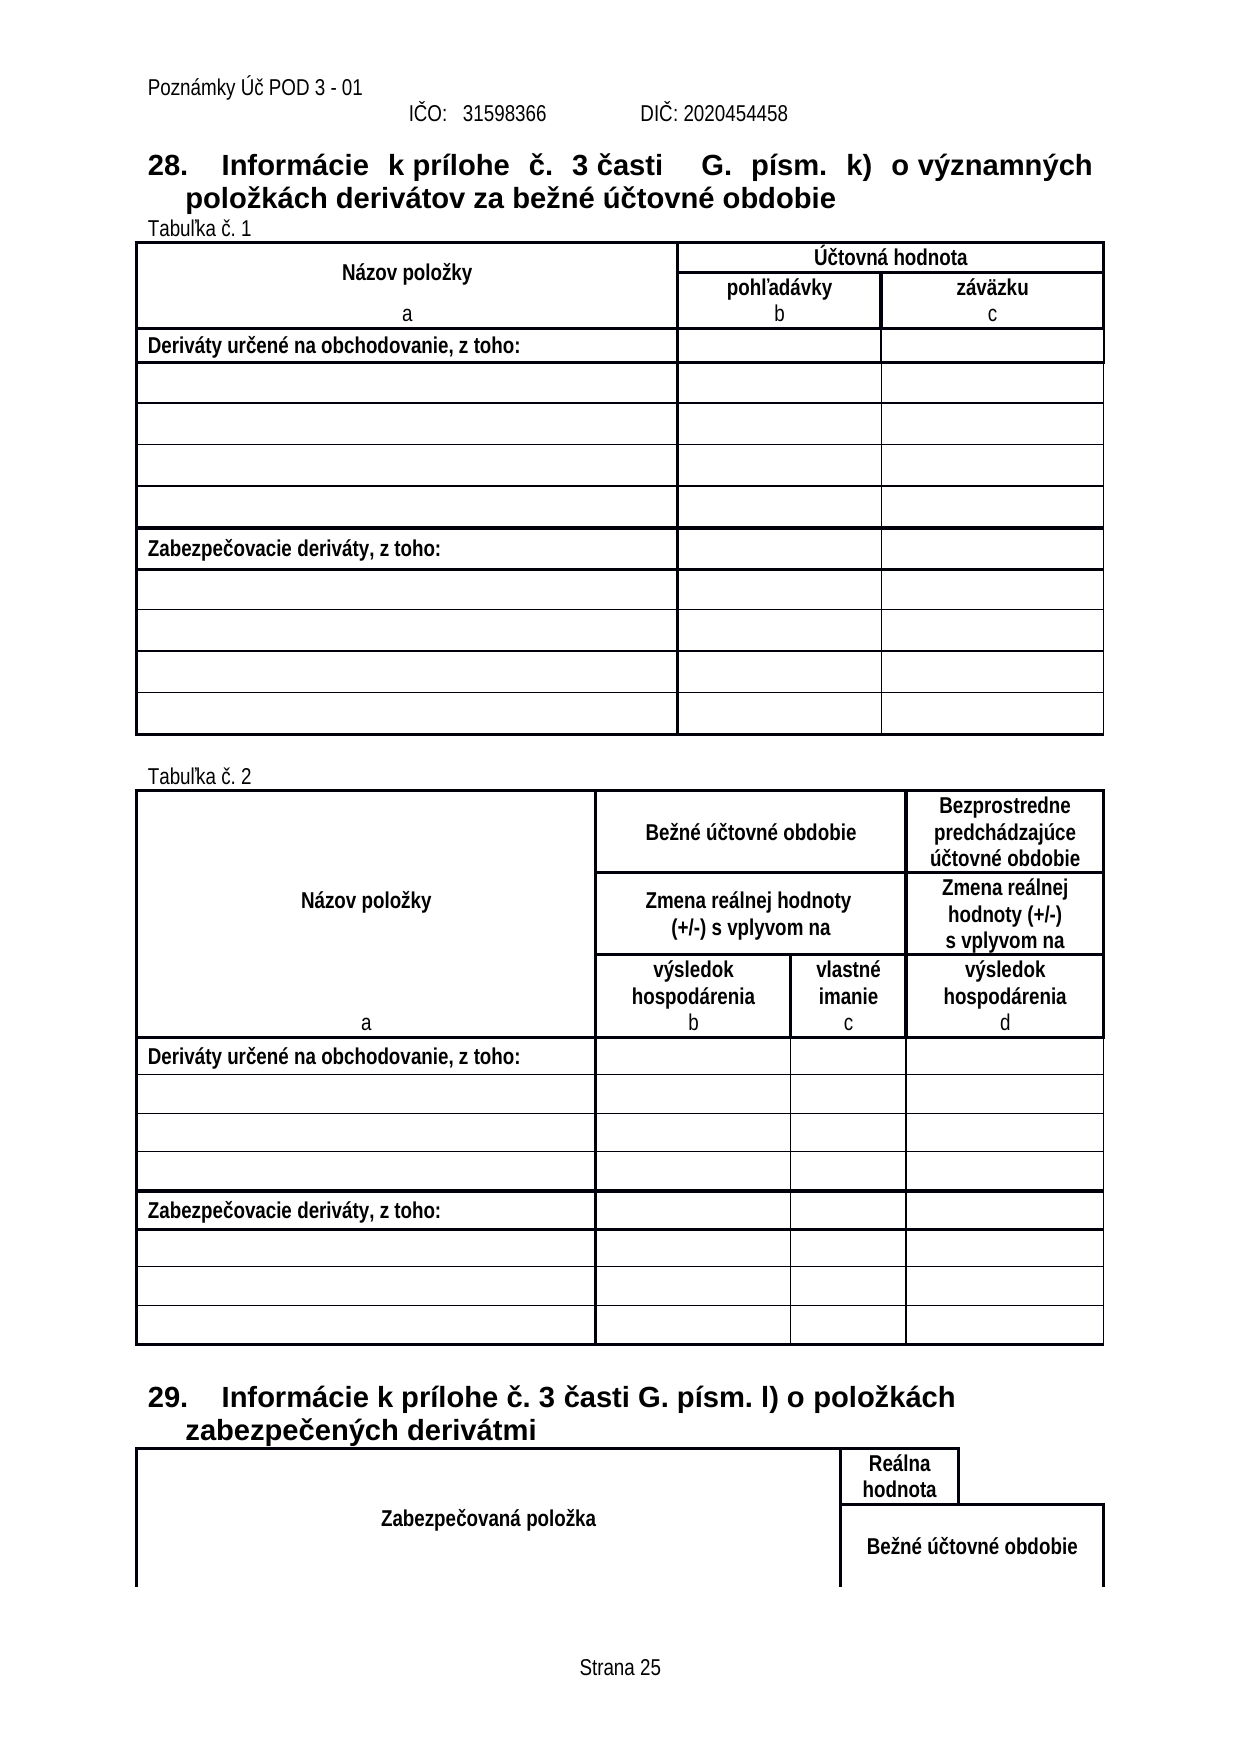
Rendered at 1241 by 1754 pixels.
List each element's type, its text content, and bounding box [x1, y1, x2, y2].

table_cell [791, 1267, 905, 1304]
table_cell [679, 404, 881, 444]
table_cell c [792, 1009, 904, 1036]
table_cell [138, 1231, 594, 1266]
table_cell [679, 652, 881, 692]
table_cell [907, 1193, 1103, 1228]
table_cell a [138, 300, 676, 327]
table_cell [882, 487, 1103, 526]
table_cell [679, 571, 881, 609]
table_cell [138, 404, 676, 444]
table_cell [791, 1039, 905, 1074]
table_cell [138, 487, 676, 526]
table_cell [597, 1114, 790, 1151]
table_cell Zmena reálnej hodnoty (+/-) s vplyvom na [908, 874, 1102, 953]
table_cell [138, 610, 676, 650]
table_cell [138, 1075, 594, 1112]
table_cell [597, 1193, 790, 1228]
table_cell [791, 1114, 905, 1151]
table_cell [791, 1193, 905, 1228]
table_cell [138, 1267, 594, 1304]
table_header Reálna hodnota [842, 1450, 957, 1503]
table_cell [679, 330, 880, 361]
table_cell [597, 1231, 790, 1266]
table_cell [907, 1152, 1103, 1189]
table_cell [791, 1306, 905, 1343]
table_cell [138, 1306, 594, 1343]
table_cell [882, 571, 1103, 609]
table_cell b [597, 1009, 789, 1036]
table_cell [679, 693, 881, 733]
table_cell [882, 364, 1103, 402]
text Tabuľka č. 1 [148, 215, 1092, 241]
table_cell [138, 1114, 594, 1151]
table_header Názov položky [138, 244, 676, 300]
table_cell [907, 1114, 1103, 1151]
table_cell vlastné imanie [792, 956, 904, 1009]
table_cell [882, 330, 1103, 361]
table_cell Zabezpečovacie deriváty, z toho: [138, 1193, 594, 1228]
table_cell výsledok hospodárenia [597, 956, 789, 1009]
table_cell Deriváty určené na obchodovanie, z toho: [138, 330, 676, 361]
table_cell [138, 571, 676, 609]
table_cell záväzku [883, 274, 1102, 300]
table_cell výsledok hospodárenia [908, 956, 1102, 1009]
title Informácie k prílohe č. 3 časti G. písm. k) o významných položkách derivátov za bežné účtovné obdobie [148, 148, 1092, 215]
table_cell [907, 1267, 1103, 1304]
table_cell [907, 1306, 1103, 1343]
table_cell [907, 1039, 1103, 1074]
table_header Bezprostredne predchádzajúce účtovné obdobie [908, 792, 1102, 871]
table_header Názov položky [138, 792, 594, 1009]
table_cell c [883, 300, 1102, 327]
table_cell [679, 445, 881, 485]
table_cell [907, 1231, 1103, 1266]
table_cell [791, 1231, 905, 1266]
table_cell [597, 1039, 790, 1074]
table_cell a [138, 1009, 594, 1036]
table_cell [597, 1306, 790, 1343]
table_cell [882, 610, 1103, 650]
table_cell [597, 1152, 790, 1189]
table_cell [791, 1075, 905, 1112]
text Tabuľka č. 2 [148, 763, 1092, 789]
table_cell [597, 1075, 790, 1112]
table_cell [882, 652, 1103, 692]
table_cell [882, 445, 1103, 485]
table_cell [138, 364, 676, 402]
table_cell [138, 445, 676, 485]
table_cell d [908, 1009, 1102, 1036]
table_cell [679, 364, 881, 402]
table_cell Bežné účtovné obdobie [842, 1506, 1102, 1587]
table_cell Deriváty určené na obchodovanie, z toho: [138, 1039, 594, 1074]
table_cell [138, 652, 676, 692]
table_header Bežné účtovné obdobie [597, 792, 904, 871]
table_cell [597, 1267, 790, 1304]
table_cell [882, 530, 1103, 568]
table_cell [138, 693, 676, 733]
table_cell Zabezpečovacie deriváty, z toho: [138, 530, 676, 568]
table_cell [791, 1152, 905, 1189]
table_cell b [679, 300, 879, 327]
table_cell [882, 404, 1103, 444]
table_cell [138, 1152, 594, 1189]
table_cell [679, 487, 881, 526]
table_cell [679, 530, 881, 568]
table_header Účtovná hodnota [679, 244, 1102, 271]
table_cell [907, 1075, 1103, 1112]
table_cell pohľadávky [679, 274, 879, 300]
table_cell [882, 693, 1103, 733]
title Informácie k prílohe č. 3 časti G. písm. l) o položkách zabezpečených derivátmi [148, 1380, 1092, 1447]
table_cell Zmena reálnej hodnoty (+/-) s vplyvom na [597, 874, 904, 953]
table_header Zabezpečovaná položka [138, 1450, 839, 1587]
table_cell [679, 610, 881, 650]
